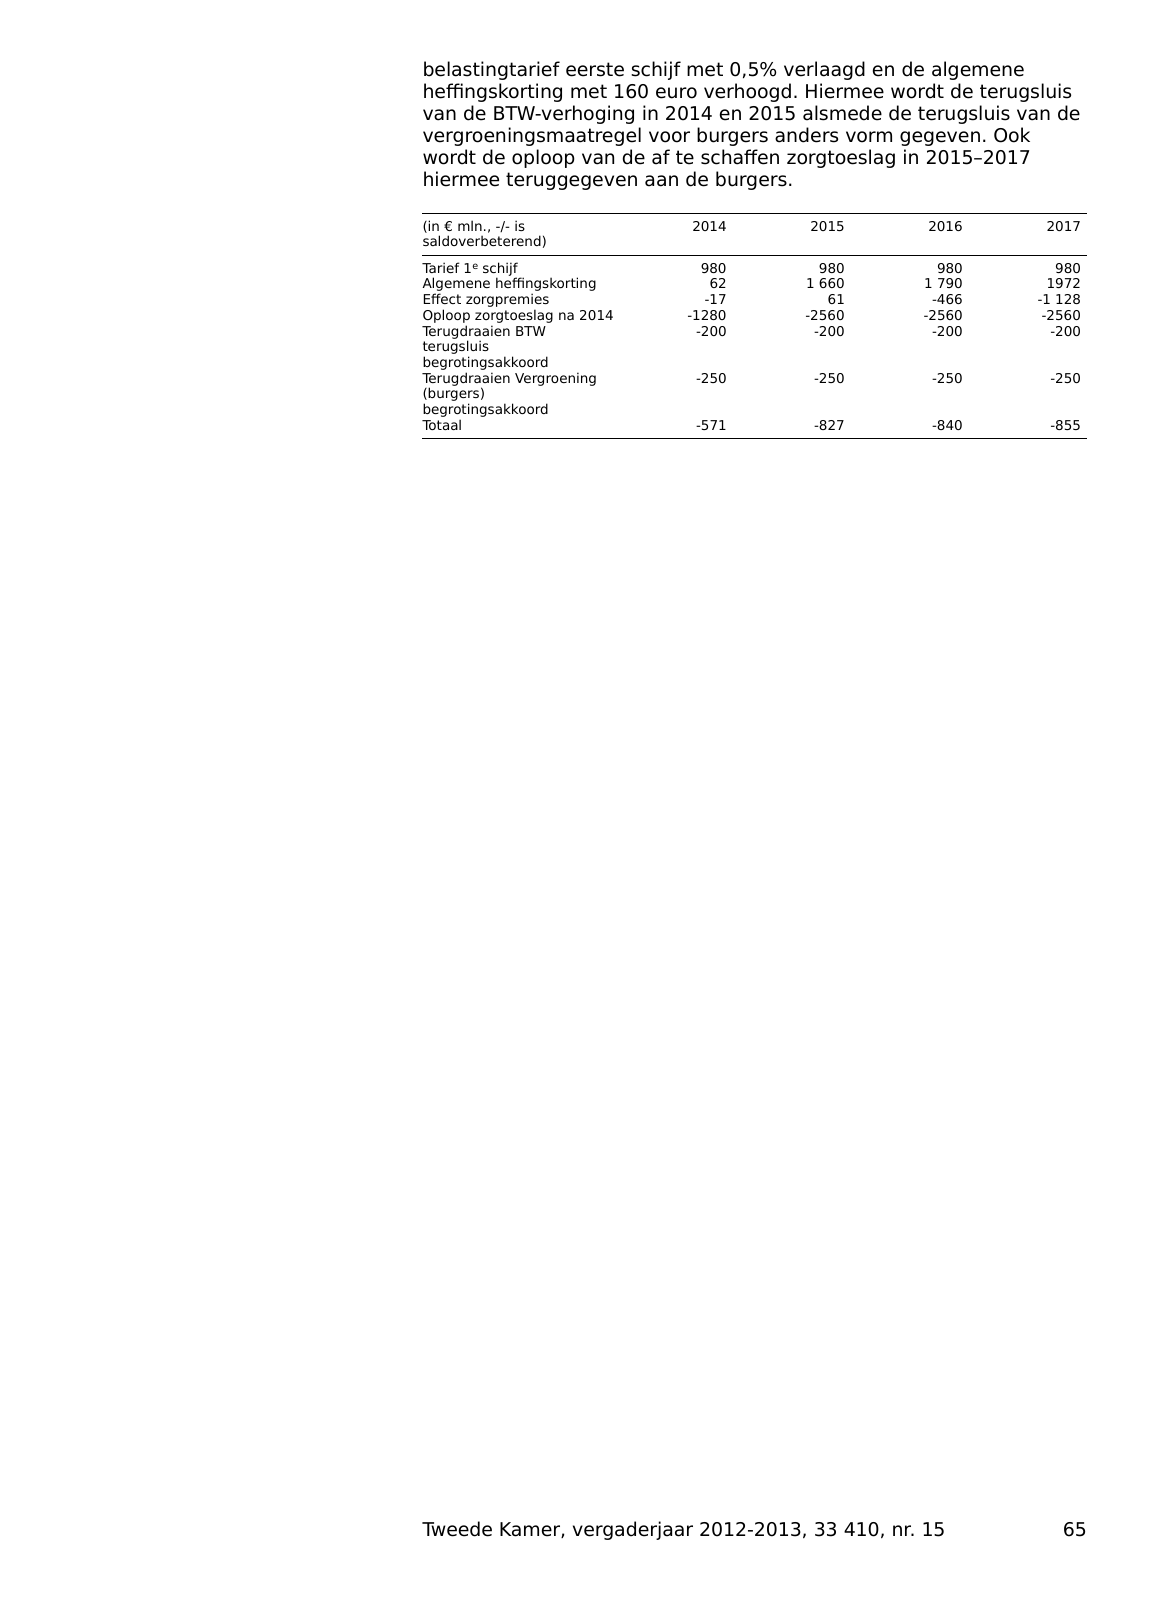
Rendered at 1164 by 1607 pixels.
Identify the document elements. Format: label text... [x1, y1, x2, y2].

table_cell -200 [614, 323, 732, 371]
table_cell 980 [969, 256, 1087, 276]
table_cell 1 660 [732, 276, 850, 292]
table_header 2014 [614, 214, 732, 255]
table_cell -827 [732, 418, 850, 438]
table_cell -855 [969, 418, 1087, 438]
table_cell Tarief 1e schijf [422, 256, 614, 276]
table_cell 1972 [969, 276, 1087, 292]
table_cell -466 [850, 292, 968, 308]
text belastingtarief eerste schijf met 0,5% verlaagd en de algemene heffingskorting met 160 euro verhoogd. Hiermee wordt de terugsluis van de BTW-verhoging in 2014 en 2015 alsmede de terugsluis van de vergroeningsmaatregel voor burgers anders vorm gegeven. Ook wordt de oploop van de af te schaffen zorgtoeslag in 2015–2017 hiermee teruggegeven aan de burgers. [422, 59, 1087, 191]
table_cell 1 790 [850, 276, 968, 292]
table_cell -250 [614, 371, 732, 418]
table_cell Effect zorgpremies [422, 292, 614, 308]
table_cell -250 [732, 371, 850, 418]
table_cell 62 [614, 276, 732, 292]
table_cell -1280 [614, 308, 732, 323]
table_cell 980 [850, 256, 968, 276]
table_cell Oploop zorgtoeslag na 2014 [422, 308, 614, 323]
table_cell 980 [732, 256, 850, 276]
table_cell Terugdraaien Vergroening (burgers) begrotingsakkoord [422, 371, 614, 418]
table_cell -250 [850, 371, 968, 418]
table_header (in € mln., -/- is saldoverbeterend) [422, 214, 614, 255]
table_cell 980 [614, 256, 732, 276]
table_cell -200 [850, 323, 968, 371]
table_cell -250 [969, 371, 1087, 418]
table_cell -840 [850, 418, 968, 438]
table_cell 61 [732, 292, 850, 308]
table_header 2017 [969, 214, 1087, 255]
table_header 2015 [732, 214, 850, 255]
table_cell Terugdraaien BTW terugsluis begrotingsakkoord [422, 323, 614, 371]
table_cell -2560 [850, 308, 968, 323]
table_header 2016 [850, 214, 968, 255]
table_cell -571 [614, 418, 732, 438]
table_cell -1 128 [969, 292, 1087, 308]
table_cell -2560 [969, 308, 1087, 323]
table_cell Algemene heffingskorting [422, 276, 614, 292]
table_cell -17 [614, 292, 732, 308]
table_cell -200 [732, 323, 850, 371]
table_cell Totaal [422, 418, 614, 438]
table_cell -2560 [732, 308, 850, 323]
table_cell -200 [969, 323, 1087, 371]
